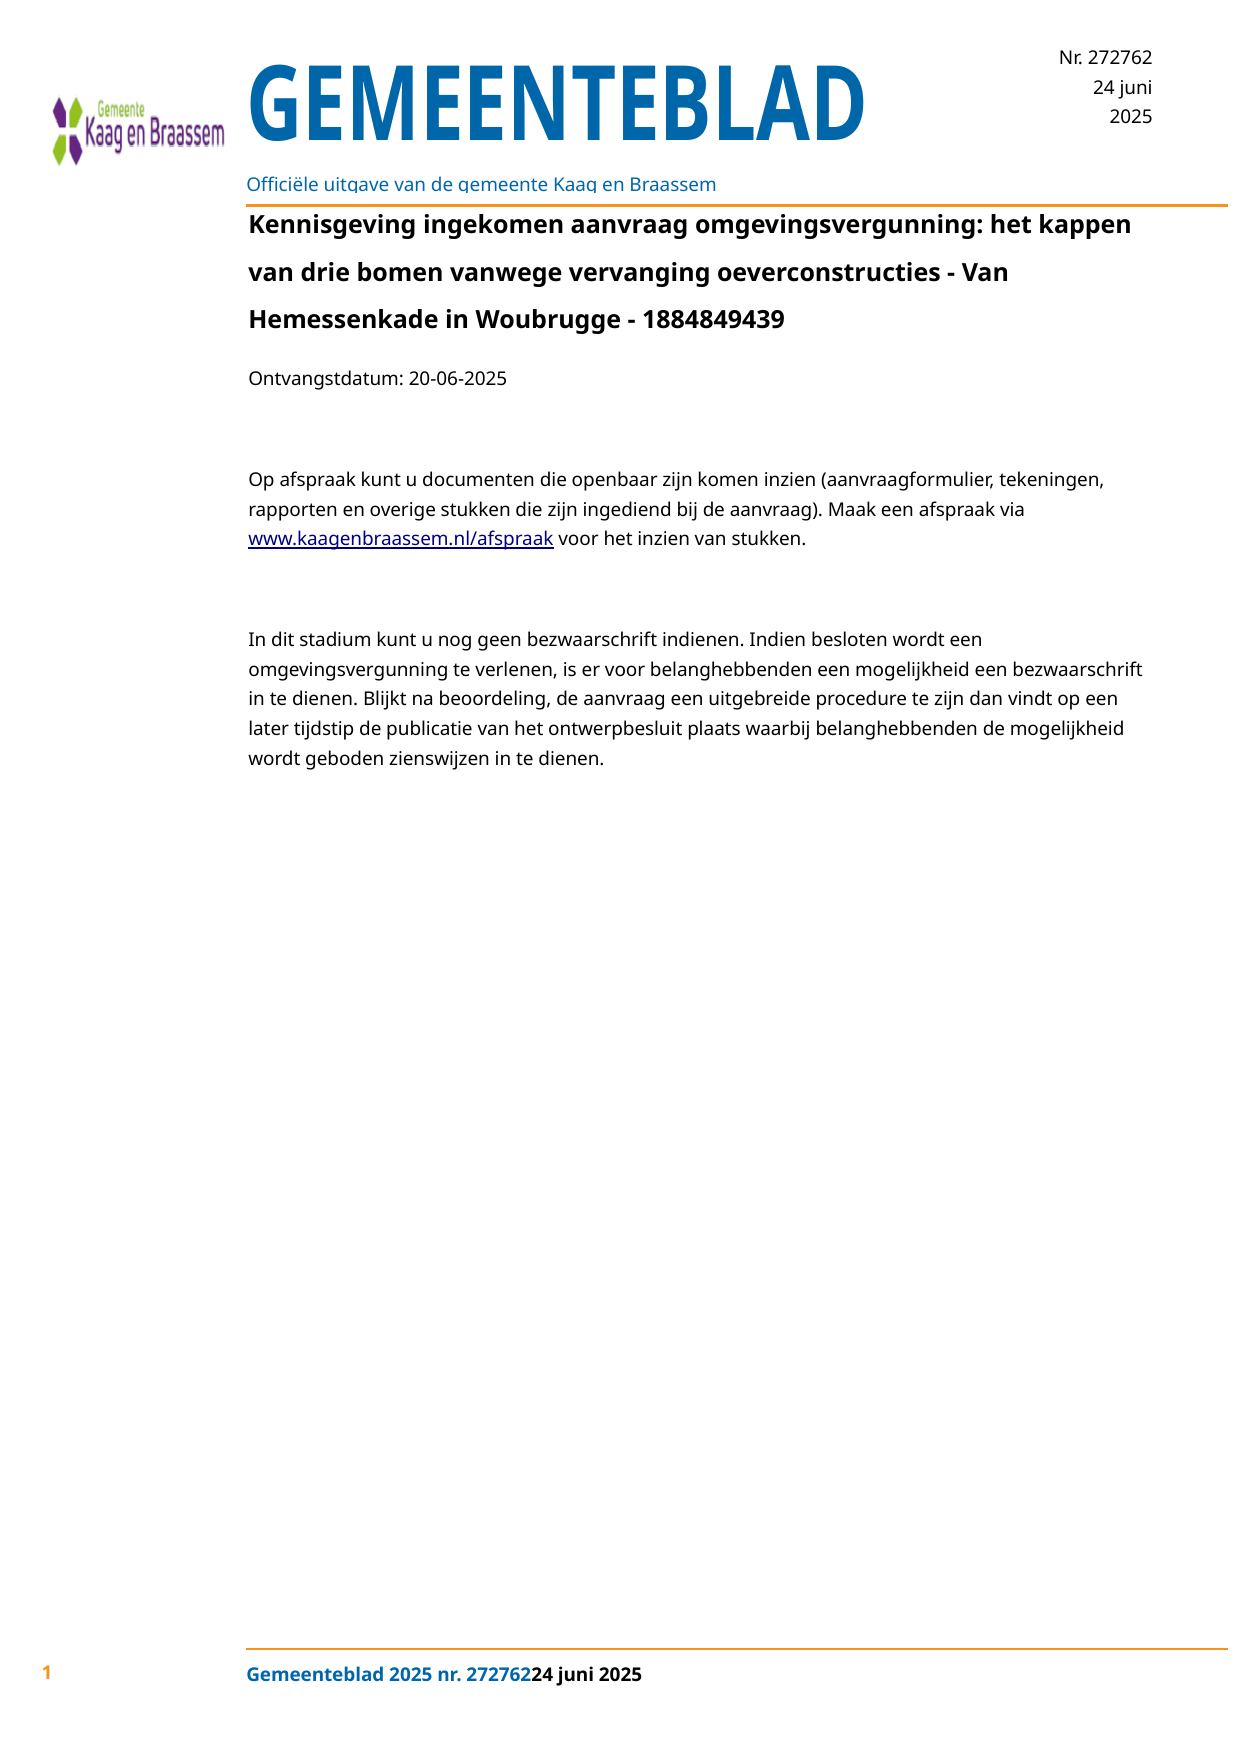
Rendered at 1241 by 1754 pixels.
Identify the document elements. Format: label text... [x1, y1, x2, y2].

text In dit stadium kunt u nog geen bezwaarschrift indienen. Indien besloten wordt een omgevingsvergunning te verlenen, is er voor belanghebbenden een mogelijkheid een bezwaarschrift in te dienen. Blijkt na beoordeling, de aanvraag een uitgebreide procedure te zijn dan vindt op een later tijdstip de publicatie van het ontwerpbesluit plaats waarbij belanghebbenden de mogelijkheid wordt geboden zienswijzen in te dienen. [248, 626, 1152, 770]
text Op afspraak kunt u documenten die openbaar zijn komen inzien (aanvraagformulier, tekeningen, rapporten en overige stukken die zijn ingediend bij de aanvraag). Maak een afspraak via www.kaagenbraassem.nl/afspraak voor het inzien van stukken. [248, 466, 1152, 551]
picture [41, 47, 231, 172]
text Kennisgeving ingekomen aanvraag omgevingsvergunning: het kappen van drie bomen vanwege vervanging oeverconstructies - Van Hemessenkade in Woubrugge - 1884849439 [248, 207, 1152, 336]
text Ontvangstdatum: 20-06-2025 [248, 366, 1152, 391]
